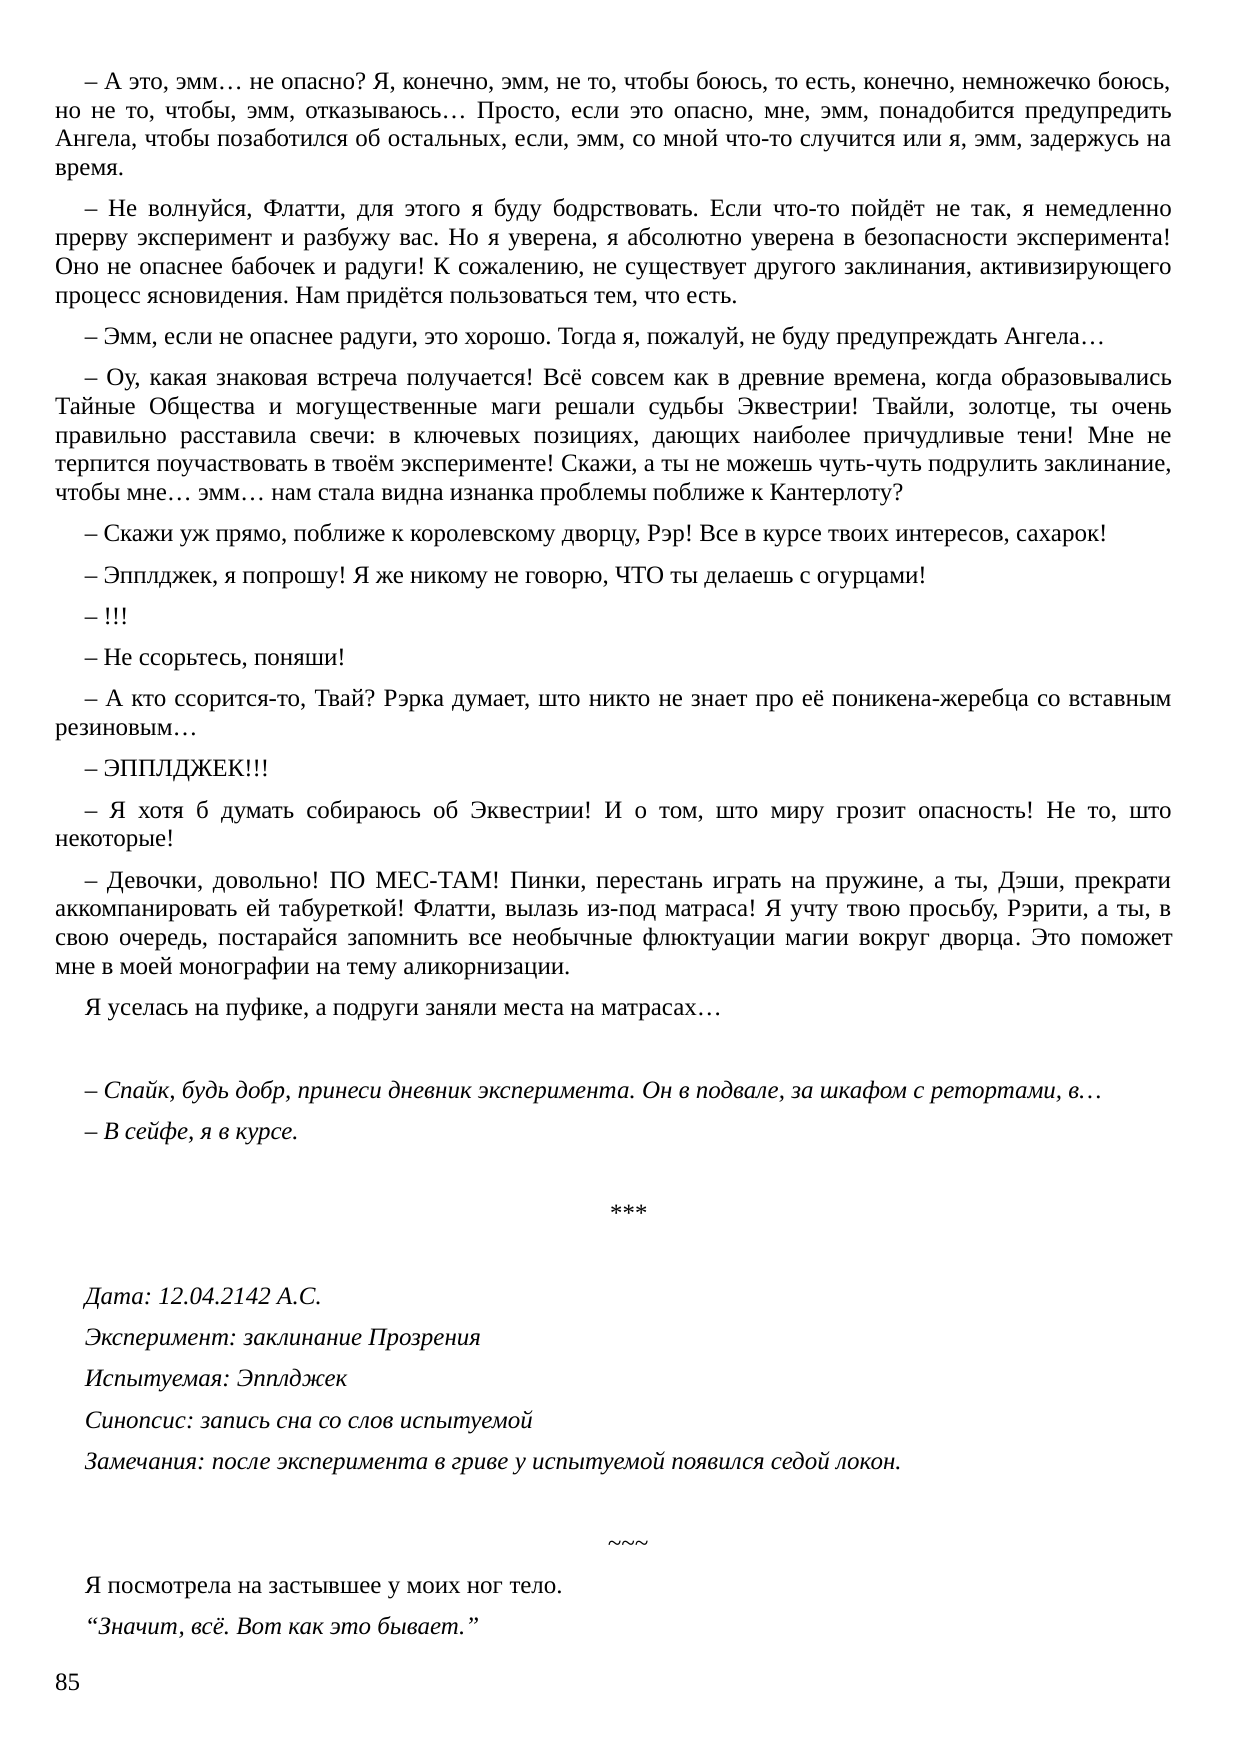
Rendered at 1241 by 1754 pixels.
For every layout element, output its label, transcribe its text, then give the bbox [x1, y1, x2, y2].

text Замечания: после эксперимента в гриве у испытуемой появился седой локон. [55, 1446, 1173, 1475]
text Я посмотрела на застывшее у моих ног тело. [55, 1570, 1173, 1598]
text Синопсис: запись сна со слов испытуемой [55, 1405, 1173, 1433]
text Я уселась на пуфике, а подруги заняли места на матрасах… [55, 992, 1173, 1021]
text – В сейфе, я в курсе. [55, 1116, 1173, 1145]
text – Скажи уж прямо, поближе к королевскому дворцу, Рэр! Все в курсе твоих интересов, сахарок! [55, 518, 1173, 547]
text – Эпплджек, я попрошу! Я же никому не говорю, ЧТО ты делаешь с огурцами! [55, 560, 1173, 588]
text – Не волнуйся, Флатти, для этого я буду бодрствовать. Если что-то пойдёт не так, я немедленно прерву эксперимент и разбужу вас. Но я уверена, я абсолютно уверена в безопасности эксперимента! Оно не опаснее бабочек и радуги! К сожалению, не существует другого заклинания, активизирующего процесс ясновидения. Нам придётся пользоваться тем, что есть. [55, 193, 1173, 308]
text – ЭППЛДЖЕК!!! [55, 753, 1173, 782]
text – Не ссорьтесь, поняши! [55, 642, 1173, 671]
text – Спайк, будь добр, принеси дневник эксперимента. Он в подвале, за шкафом с ретортами, в… [55, 1075, 1173, 1103]
text – !!! [55, 601, 1173, 630]
text – А это, эмм… не опасно? Я, конечно, эмм, не то, чтобы боюсь, то есть, конечно, немножечко боюсь, но не то, чтобы, эмм, отказываюсь… Просто, если это опасно, мне, эмм, понадобится предупредить Ангела, чтобы позаботился об остальных, если, эмм, со мной что-то случится или я, эмм, задержусь на время. [55, 66, 1173, 181]
text – Девочки, довольно! ПО МЕС-ТАМ! Пинки, перестань играть на пружине, а ты, Дэши, прекрати аккомпанировать ей табуреткой! Флатти, вылазь из-под матраса! Я учту твою просьбу, Рэрити, а ты, в свою очередь, постарайся запомнить все необычные флюктуации магии вокруг дворца. Это поможет мне в моей монографии на тему аликорнизации. [55, 865, 1173, 980]
text – Эмм, если не опаснее радуги, это хорошо. Тогда я, пожалуй, не буду предупреждать Ангела… [55, 321, 1173, 350]
text *** [55, 1198, 1173, 1227]
text – Я хотя б думать собираюсь об Эквестрии! И о том, што миру грозит опасность! Не то, што некоторые! [55, 795, 1173, 852]
text “Значит, всё. Вот как это бывает.” [55, 1611, 1173, 1640]
text – А кто ссорится-то, Твай? Рэрка думает, што никто не знает про её поникена-жеребца со вставным резиновым… [55, 683, 1173, 741]
text Дата: 12.04.2142 А.C. [55, 1281, 1173, 1310]
text ~~~ [55, 1528, 1173, 1557]
text Испытуемая: Эпплджек [55, 1363, 1173, 1392]
text – Оу, какая знаковая встреча получается! Всё совсем как в древние времена, когда образовывались Тайные Общества и могущественные маги решали судьбы Эквестрии! Твайли, золотце, ты очень правильно расставила свечи: в ключевых позициях, дающих наиболее причудливые тени! Мне не терпится поучаствовать в твоём эксперименте! Скажи, а ты не можешь чуть-чуть подрулить заклинание, чтобы мне… эмм… нам стала видна изнанка проблемы поближе к Кантерлоту? [55, 362, 1173, 506]
text Эксперимент: заклинание Прозрения [55, 1322, 1173, 1351]
